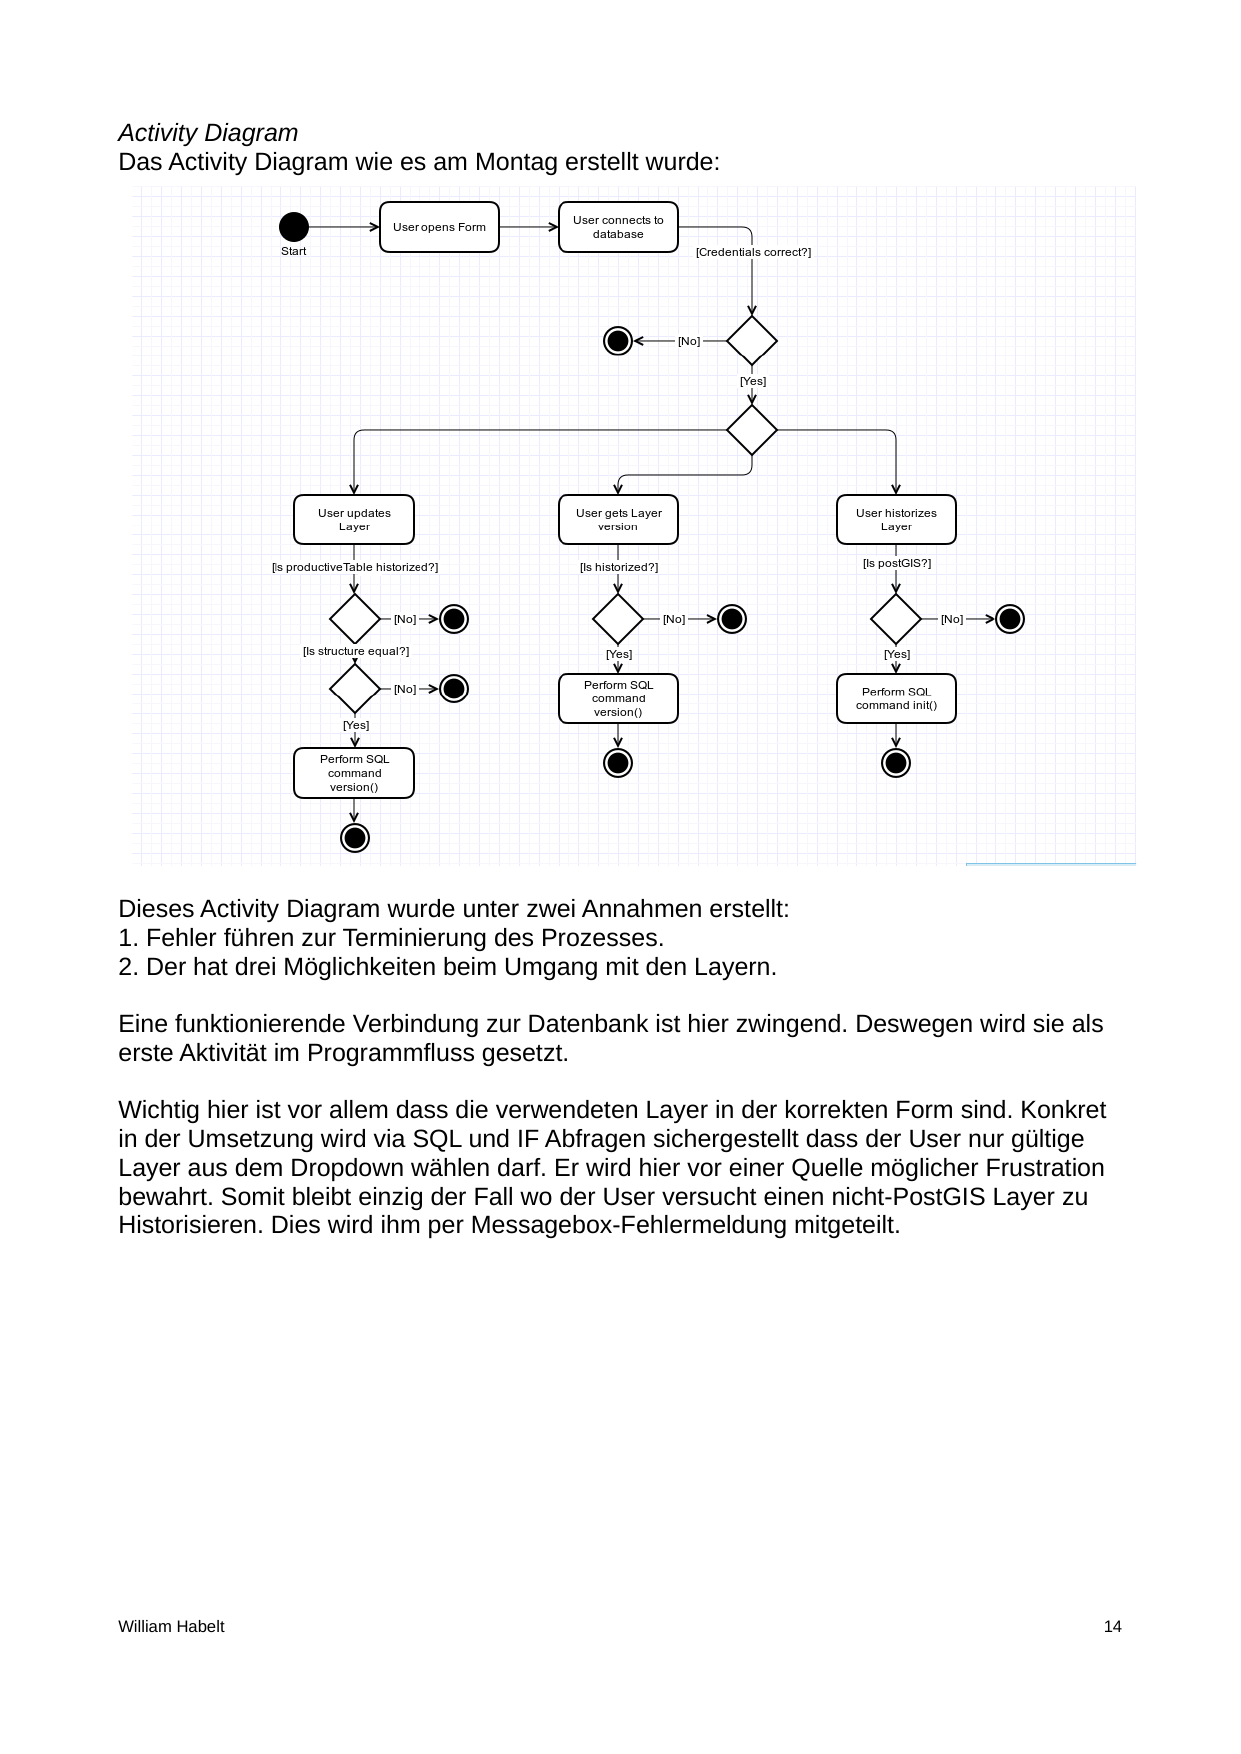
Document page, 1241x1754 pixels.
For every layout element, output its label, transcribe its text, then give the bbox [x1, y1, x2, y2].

text Eine funktionierende Verbindung zur Datenbank ist hier zwingend. Deswegen wird sie als erste Aktivität im Programmfluss gesetzt. [118, 1009, 1122, 1067]
text Das Activity Diagram wie es am Montag erstellt wurde: [118, 147, 1122, 176]
text Activity Diagram [118, 118, 1122, 147]
picture [132, 186, 1137, 866]
text 1. Fehler führen zur Terminierung des Prozesses. [118, 923, 1122, 952]
text 2. Der hat drei Möglichkeiten beim Umgang mit den Layern. [118, 952, 1122, 980]
text Wichtig hier ist vor allem dass die verwendeten Layer in der korrekten Form sind. Konkret in der Umsetzung wird via SQL und IF Abfragen sichergestellt dass der User nur gültige Layer aus dem Dropdown wählen darf. Er wird hier vor einer Quelle möglicher Frustration bewahrt. Somit bleibt einzig der Fall wo der User versucht einen nicht-PostGIS Layer zu Historisieren. Dies wird ihm per Messagebox-Fehlermeldung mitgeteilt. [118, 1095, 1122, 1239]
text Dieses Activity Diagram wurde unter zwei Annahmen erstellt: [118, 894, 1122, 923]
